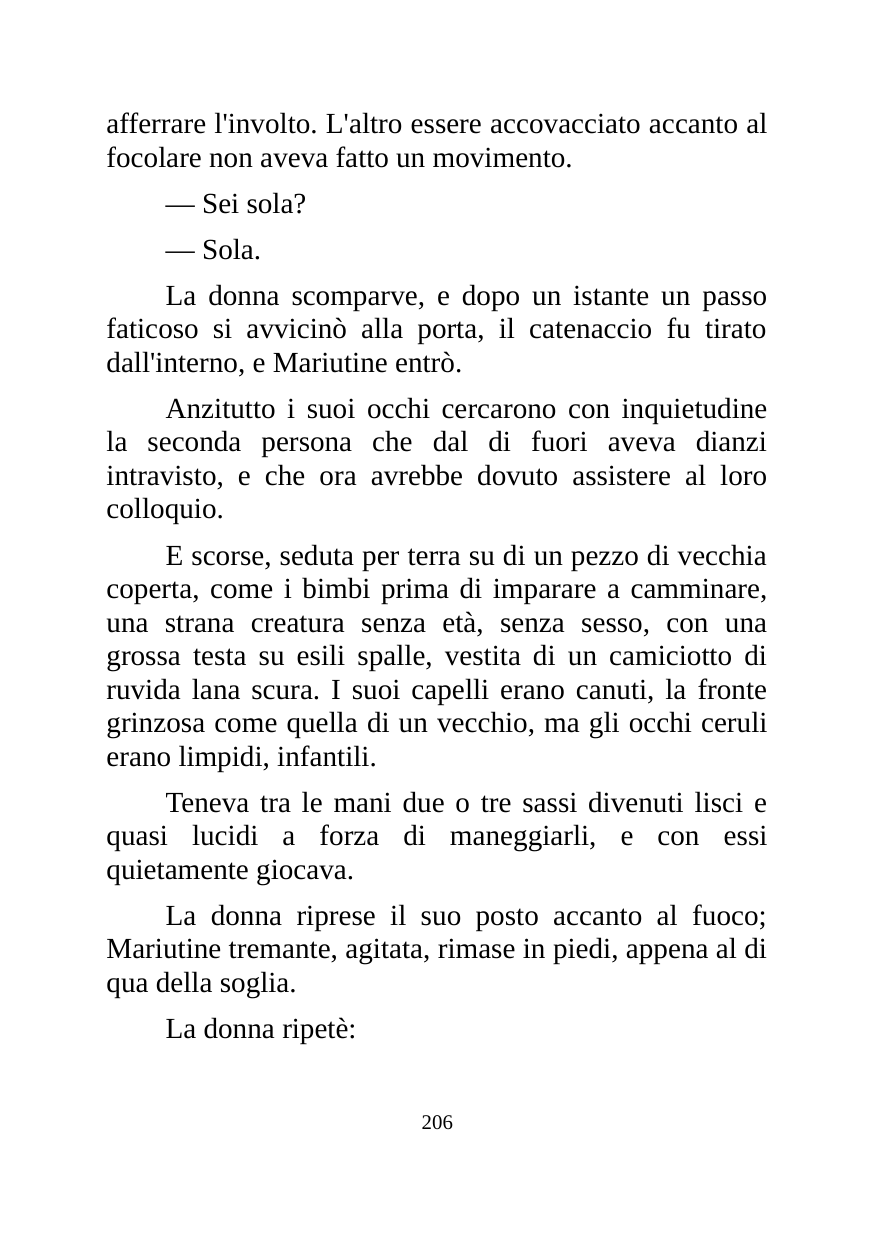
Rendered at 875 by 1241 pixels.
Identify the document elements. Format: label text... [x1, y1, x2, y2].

text Teneva tra le mani due o tre sassi divenuti lisci e quasi lucidi a forza di maneggiarli, e con essi quietamente giocava. [106, 785, 768, 886]
text La donna riprese il suo posto accanto al fuoco; Mariutine tremante, agitata, rimase in piedi, appena al di qua della soglia. [106, 898, 768, 999]
text — Sola. [106, 232, 768, 265]
text afferrare l'involto. L'altro essere accovacciato accanto al focolare non aveva fatto un movimento. [106, 106, 768, 173]
text E scorse, seduta per terra su di un pezzo di vecchia coperta, come i bimbi prima di imparare a camminare, una strana creatura senza età, senza sesso, con una grossa testa su esili spalle, vestita di un camiciotto di ruvida lana scura. I suoi capelli erano canuti, la fronte grinzosa come quella di un vecchio, ma gli occhi ceruli erano limpidi, infantili. [106, 538, 768, 772]
text La donna ripetè: [106, 1011, 768, 1045]
text Anzitutto i suoi occhi cercarono con inquietudine la seconda persona che dal di fuori aveva dianzi intravisto, e che ora avrebbe dovuto assistere al loro colloquio. [106, 391, 768, 525]
text La donna scomparve, e dopo un istante un passo faticoso si avvicinò alla porta, il catenaccio fu tirato dall'interno, e Mariutine entrò. [106, 278, 768, 378]
text — Sei sola? [106, 186, 768, 219]
